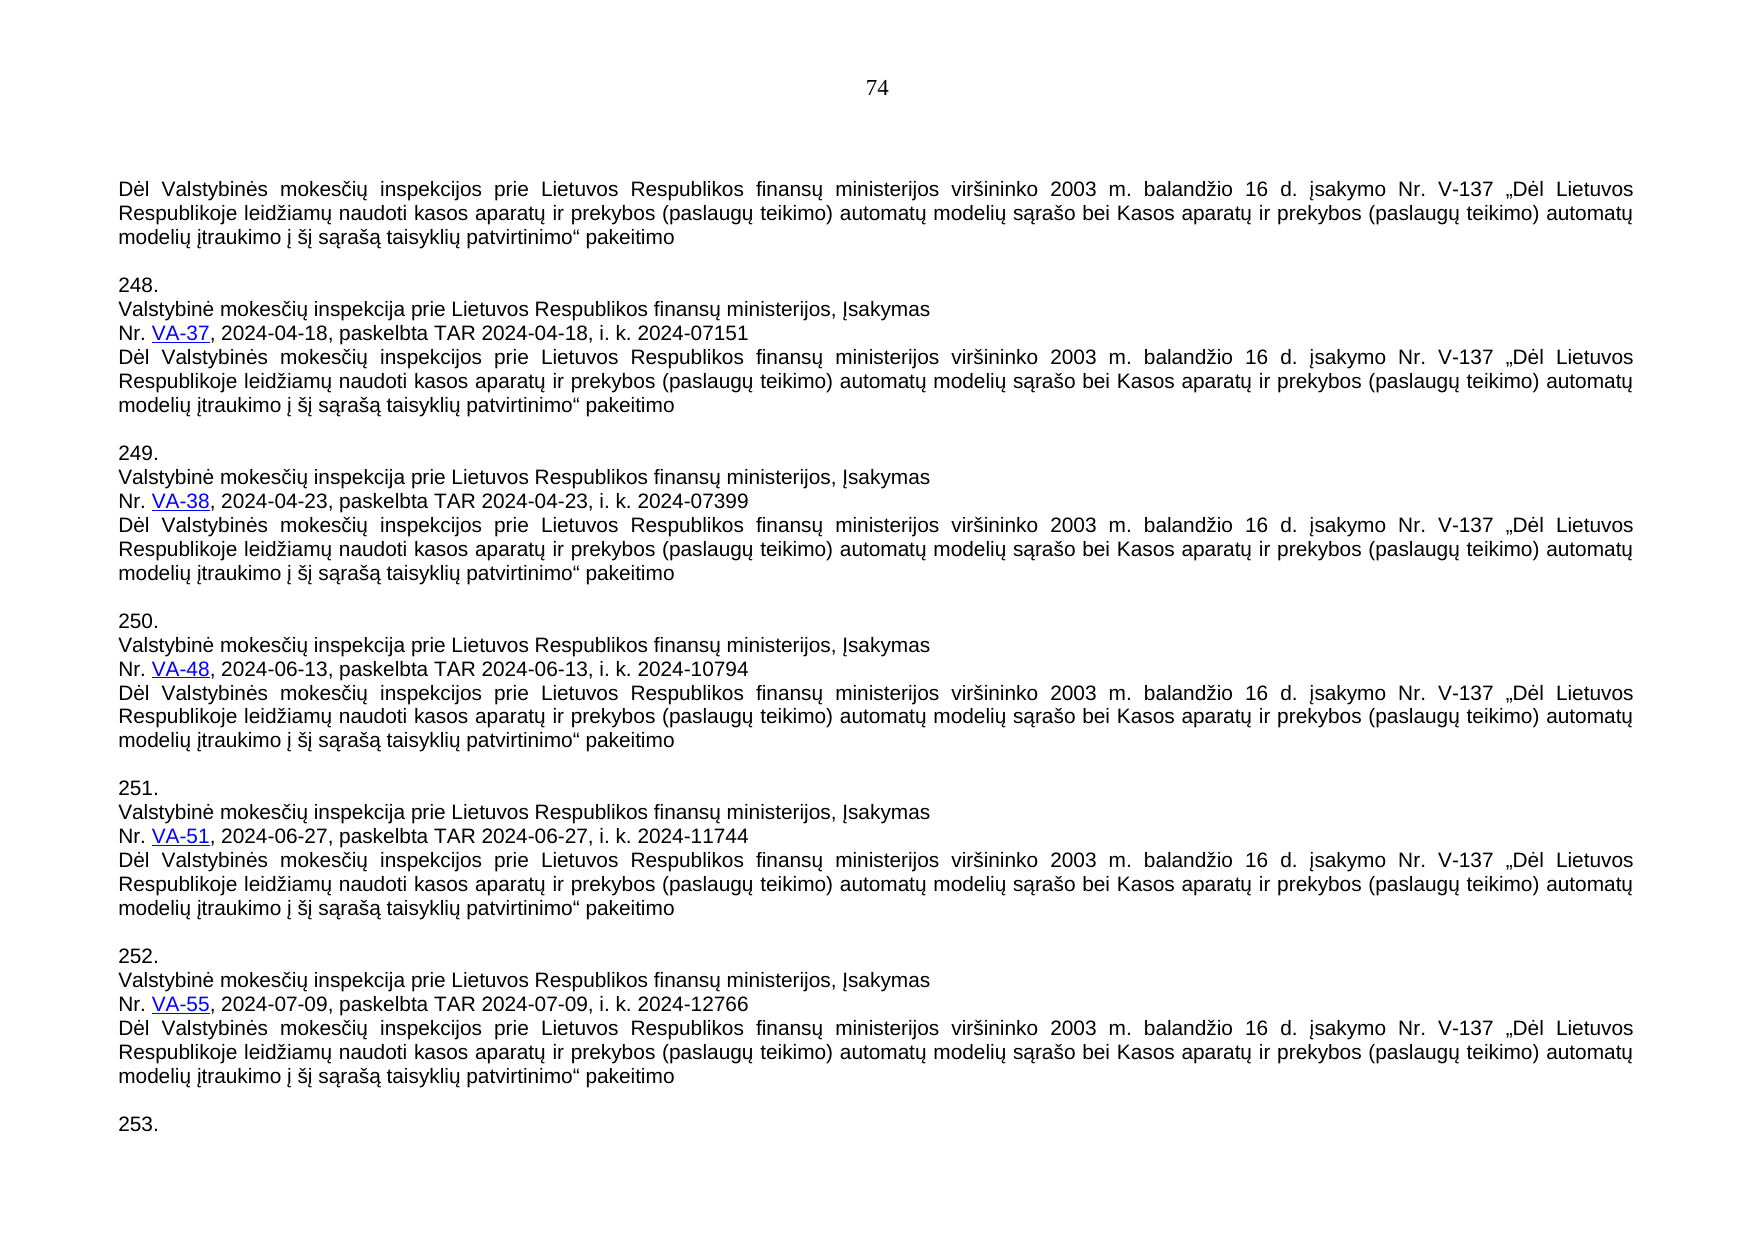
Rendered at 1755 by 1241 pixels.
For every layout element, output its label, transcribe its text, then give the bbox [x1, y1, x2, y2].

text 250. [118, 608, 1636, 632]
text 253. [118, 1112, 1636, 1136]
text Nr. VA-48, 2024-06-13, paskelbta TAR 2024-06-13, i. k. 2024-10794 [118, 656, 1636, 680]
text Dėl Valstybinės mokesčių inspekcijos prie Lietuvos Respublikos finansų ministerijos viršininko 2003 m. balandžio 16 d. įsakymo Nr. V-137 „Dėl Lietuvos Respublikoje leidžiamų naudoti kasos aparatų ir prekybos (paslaugų teikimo) automatų modelių sąrašo bei Kasos aparatų ir prekybos (paslaugų teikimo) automatų modelių įtraukimo į šį sąrašą taisyklių patvirtinimo“ pakeitimo [118, 1016, 1636, 1088]
text Dėl Valstybinės mokesčių inspekcijos prie Lietuvos Respublikos finansų ministerijos viršininko 2003 m. balandžio 16 d. įsakymo Nr. V-137 „Dėl Lietuvos Respublikoje leidžiamų naudoti kasos aparatų ir prekybos (paslaugų teikimo) automatų modelių sąrašo bei Kasos aparatų ir prekybos (paslaugų teikimo) automatų modelių įtraukimo į šį sąrašą taisyklių patvirtinimo“ pakeitimo [118, 513, 1636, 584]
text Nr. VA-37, 2024-04-18, paskelbta TAR 2024-04-18, i. k. 2024-07151 [118, 321, 1636, 345]
text Valstybinė mokesčių inspekcija prie Lietuvos Respublikos finansų ministerijos, Įsakymas [118, 632, 1636, 656]
text Valstybinė mokesčių inspekcija prie Lietuvos Respublikos finansų ministerijos, Įsakymas [118, 800, 1636, 824]
text Nr. VA-38, 2024-04-23, paskelbta TAR 2024-04-23, i. k. 2024-07399 [118, 489, 1636, 513]
text Dėl Valstybinės mokesčių inspekcijos prie Lietuvos Respublikos finansų ministerijos viršininko 2003 m. balandžio 16 d. įsakymo Nr. V-137 „Dėl Lietuvos Respublikoje leidžiamų naudoti kasos aparatų ir prekybos (paslaugų teikimo) automatų modelių sąrašo bei Kasos aparatų ir prekybos (paslaugų teikimo) automatų modelių įtraukimo į šį sąrašą taisyklių patvirtinimo“ pakeitimo [118, 177, 1636, 249]
text Dėl Valstybinės mokesčių inspekcijos prie Lietuvos Respublikos finansų ministerijos viršininko 2003 m. balandžio 16 d. įsakymo Nr. V-137 „Dėl Lietuvos Respublikoje leidžiamų naudoti kasos aparatų ir prekybos (paslaugų teikimo) automatų modelių sąrašo bei Kasos aparatų ir prekybos (paslaugų teikimo) automatų modelių įtraukimo į šį sąrašą taisyklių patvirtinimo“ pakeitimo [118, 848, 1636, 920]
text 252. [118, 944, 1636, 968]
text 249. [118, 441, 1636, 465]
text Dėl Valstybinės mokesčių inspekcijos prie Lietuvos Respublikos finansų ministerijos viršininko 2003 m. balandžio 16 d. įsakymo Nr. V-137 „Dėl Lietuvos Respublikoje leidžiamų naudoti kasos aparatų ir prekybos (paslaugų teikimo) automatų modelių sąrašo bei Kasos aparatų ir prekybos (paslaugų teikimo) automatų modelių įtraukimo į šį sąrašą taisyklių patvirtinimo“ pakeitimo [118, 345, 1636, 417]
text Nr. VA-55, 2024-07-09, paskelbta TAR 2024-07-09, i. k. 2024-12766 [118, 992, 1636, 1016]
text 251. [118, 776, 1636, 800]
text Valstybinė mokesčių inspekcija prie Lietuvos Respublikos finansų ministerijos, Įsakymas [118, 968, 1636, 992]
text Valstybinė mokesčių inspekcija prie Lietuvos Respublikos finansų ministerijos, Įsakymas [118, 465, 1636, 489]
text Valstybinė mokesčių inspekcija prie Lietuvos Respublikos finansų ministerijos, Įsakymas [118, 297, 1636, 321]
text 248. [118, 273, 1636, 297]
text Nr. VA-51, 2024-06-27, paskelbta TAR 2024-06-27, i. k. 2024-11744 [118, 824, 1636, 848]
text Dėl Valstybinės mokesčių inspekcijos prie Lietuvos Respublikos finansų ministerijos viršininko 2003 m. balandžio 16 d. įsakymo Nr. V-137 „Dėl Lietuvos Respublikoje leidžiamų naudoti kasos aparatų ir prekybos (paslaugų teikimo) automatų modelių sąrašo bei Kasos aparatų ir prekybos (paslaugų teikimo) automatų modelių įtraukimo į šį sąrašą taisyklių patvirtinimo“ pakeitimo [118, 680, 1636, 752]
